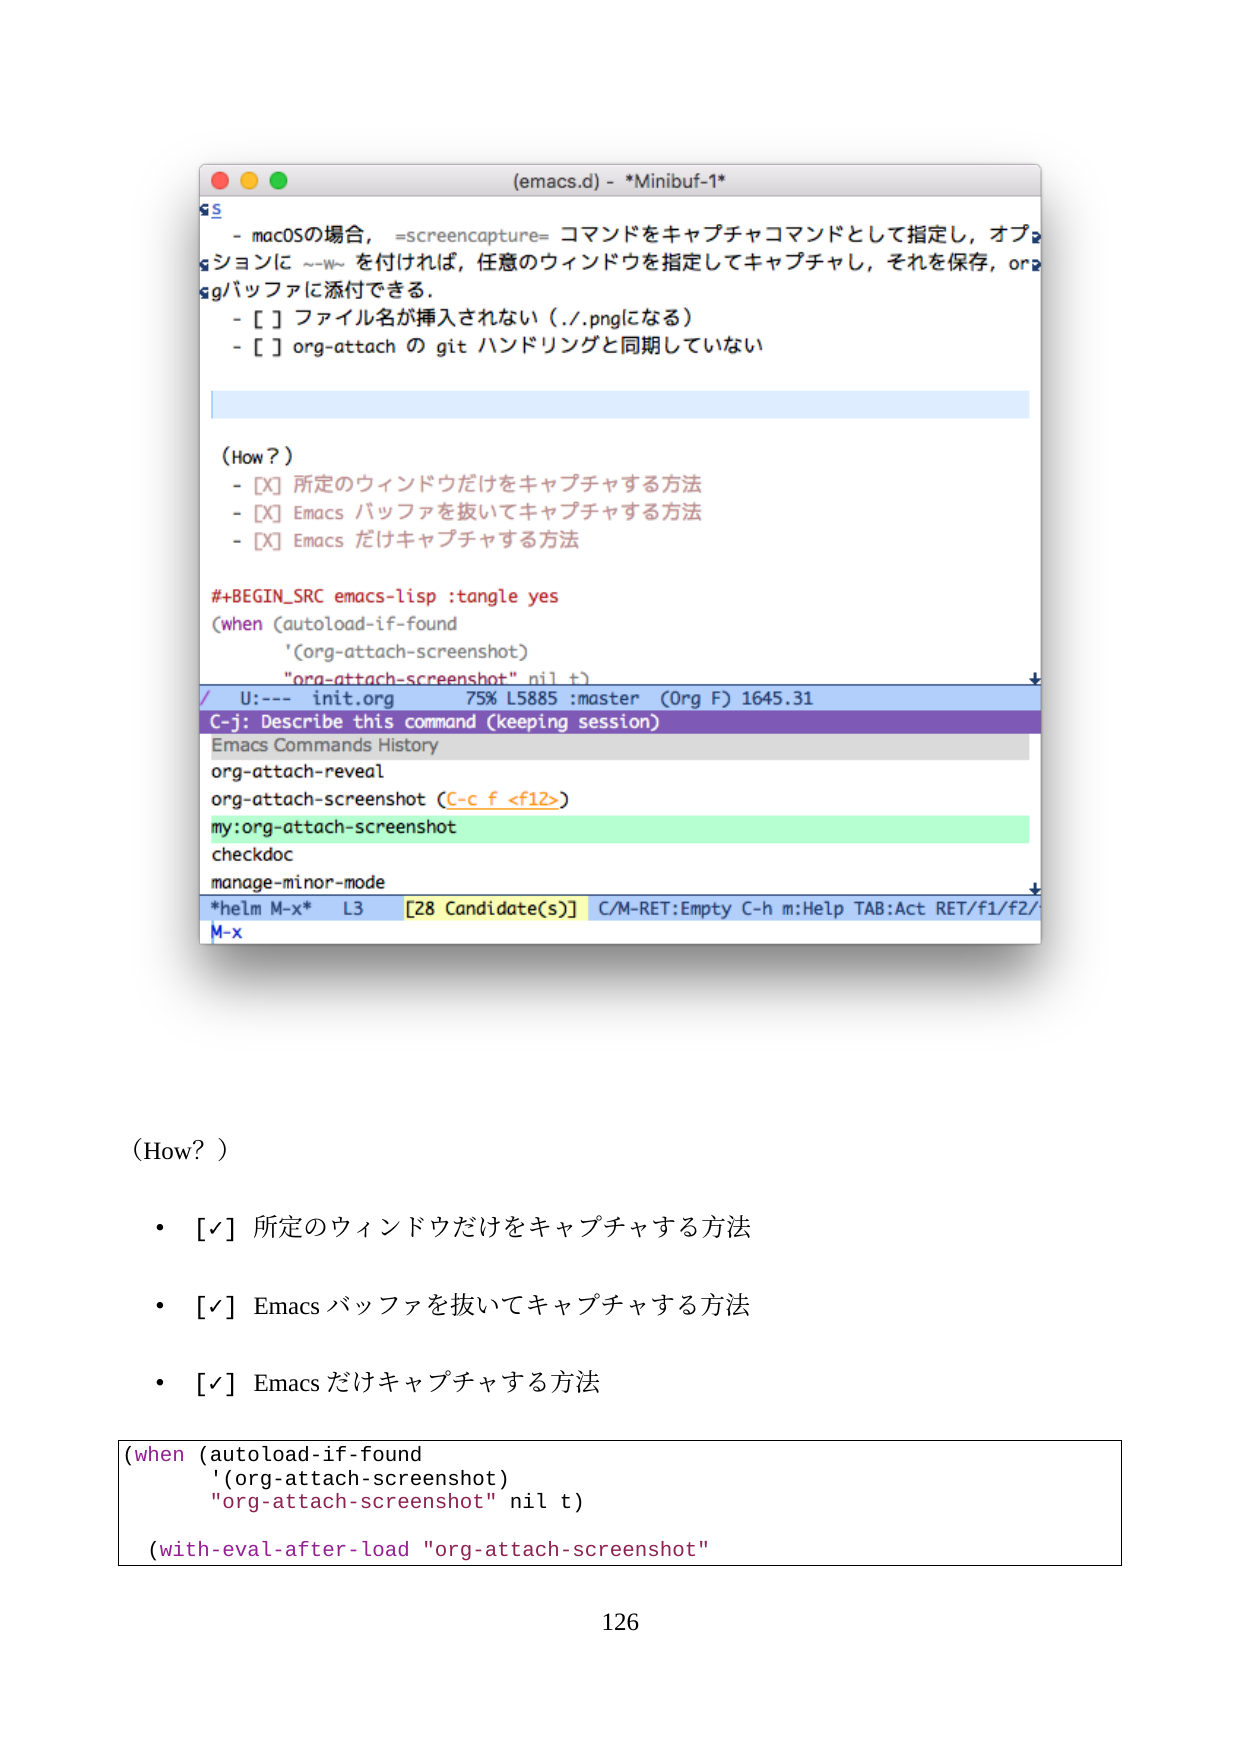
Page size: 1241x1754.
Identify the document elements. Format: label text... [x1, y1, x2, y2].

text （How？） [118, 1131, 1122, 1195]
list [✓] Emacs バッファを抜いてキャプチャする方法 [156, 1285, 1122, 1350]
text (with-eval-after-load "org-attach-screenshot" [119, 1535, 1121, 1565]
text '(org-attach-screenshot) [119, 1464, 1121, 1488]
list [✓] 所定のウィンドウだけをキャプチャする方法 [156, 1208, 1122, 1273]
list [✓] Emacs だけキャプチャする方法 [156, 1363, 1122, 1428]
text "org-attach-screenshot" nil t) [119, 1488, 1121, 1511]
text (when (autoload-if-found [119, 1441, 1121, 1464]
